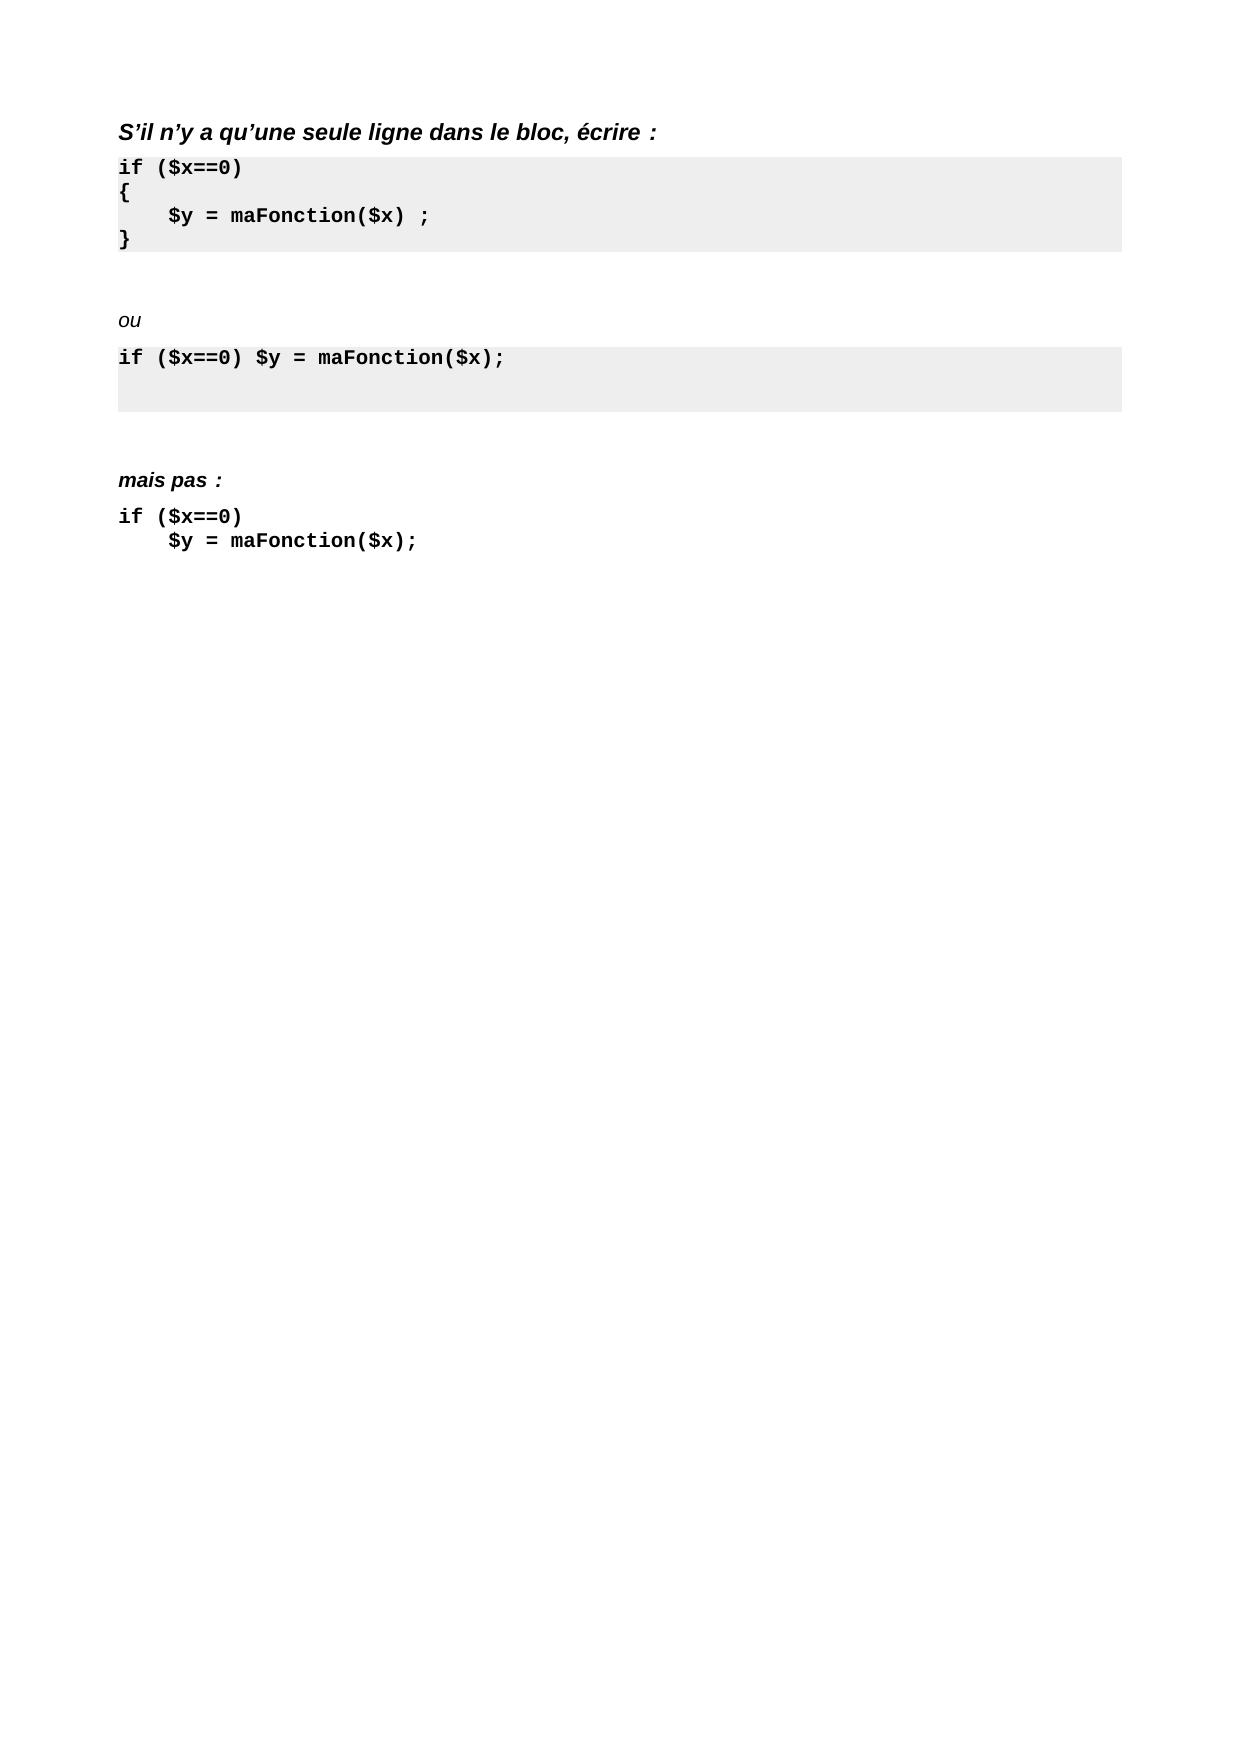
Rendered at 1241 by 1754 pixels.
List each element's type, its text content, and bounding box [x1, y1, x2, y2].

text if ($x==0) $y = maFonction($x); [118, 347, 1122, 370]
text if ($x==0) $y = maFonction($x); [118, 507, 1122, 554]
text ou [118, 308, 1122, 332]
text if ($x==0) { $y = maFonction($x) ; } [118, 157, 1122, 252]
text mais pas : [118, 468, 1122, 492]
subtitle S’il n’y a qu’une seule ligne dans le bloc, écrire : [118, 118, 1122, 145]
